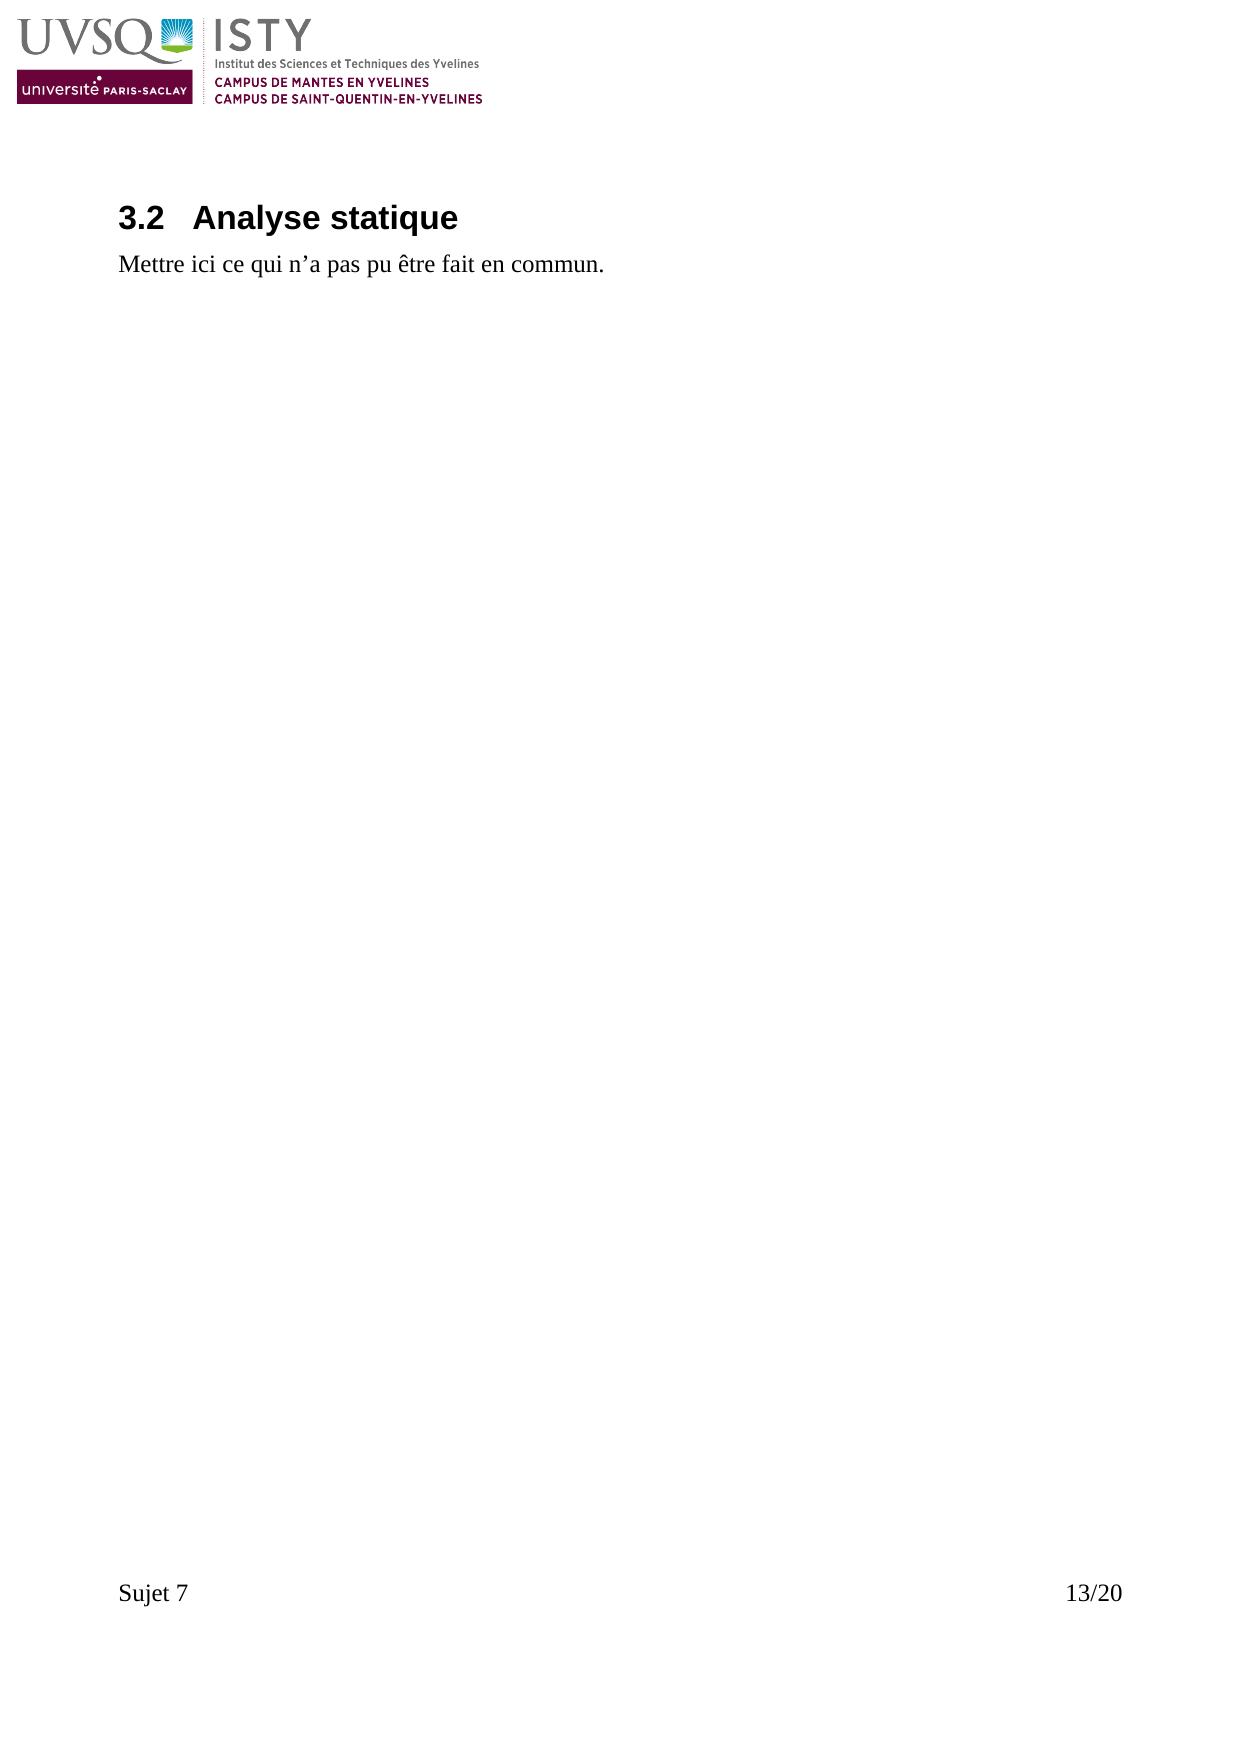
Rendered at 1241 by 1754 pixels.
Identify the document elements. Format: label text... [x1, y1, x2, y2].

text Mettre ici ce qui n’a pas pu être fait en commun. [118, 249, 1122, 278]
subtitle Analyse statique [118, 198, 1122, 236]
picture [2, 2, 497, 121]
